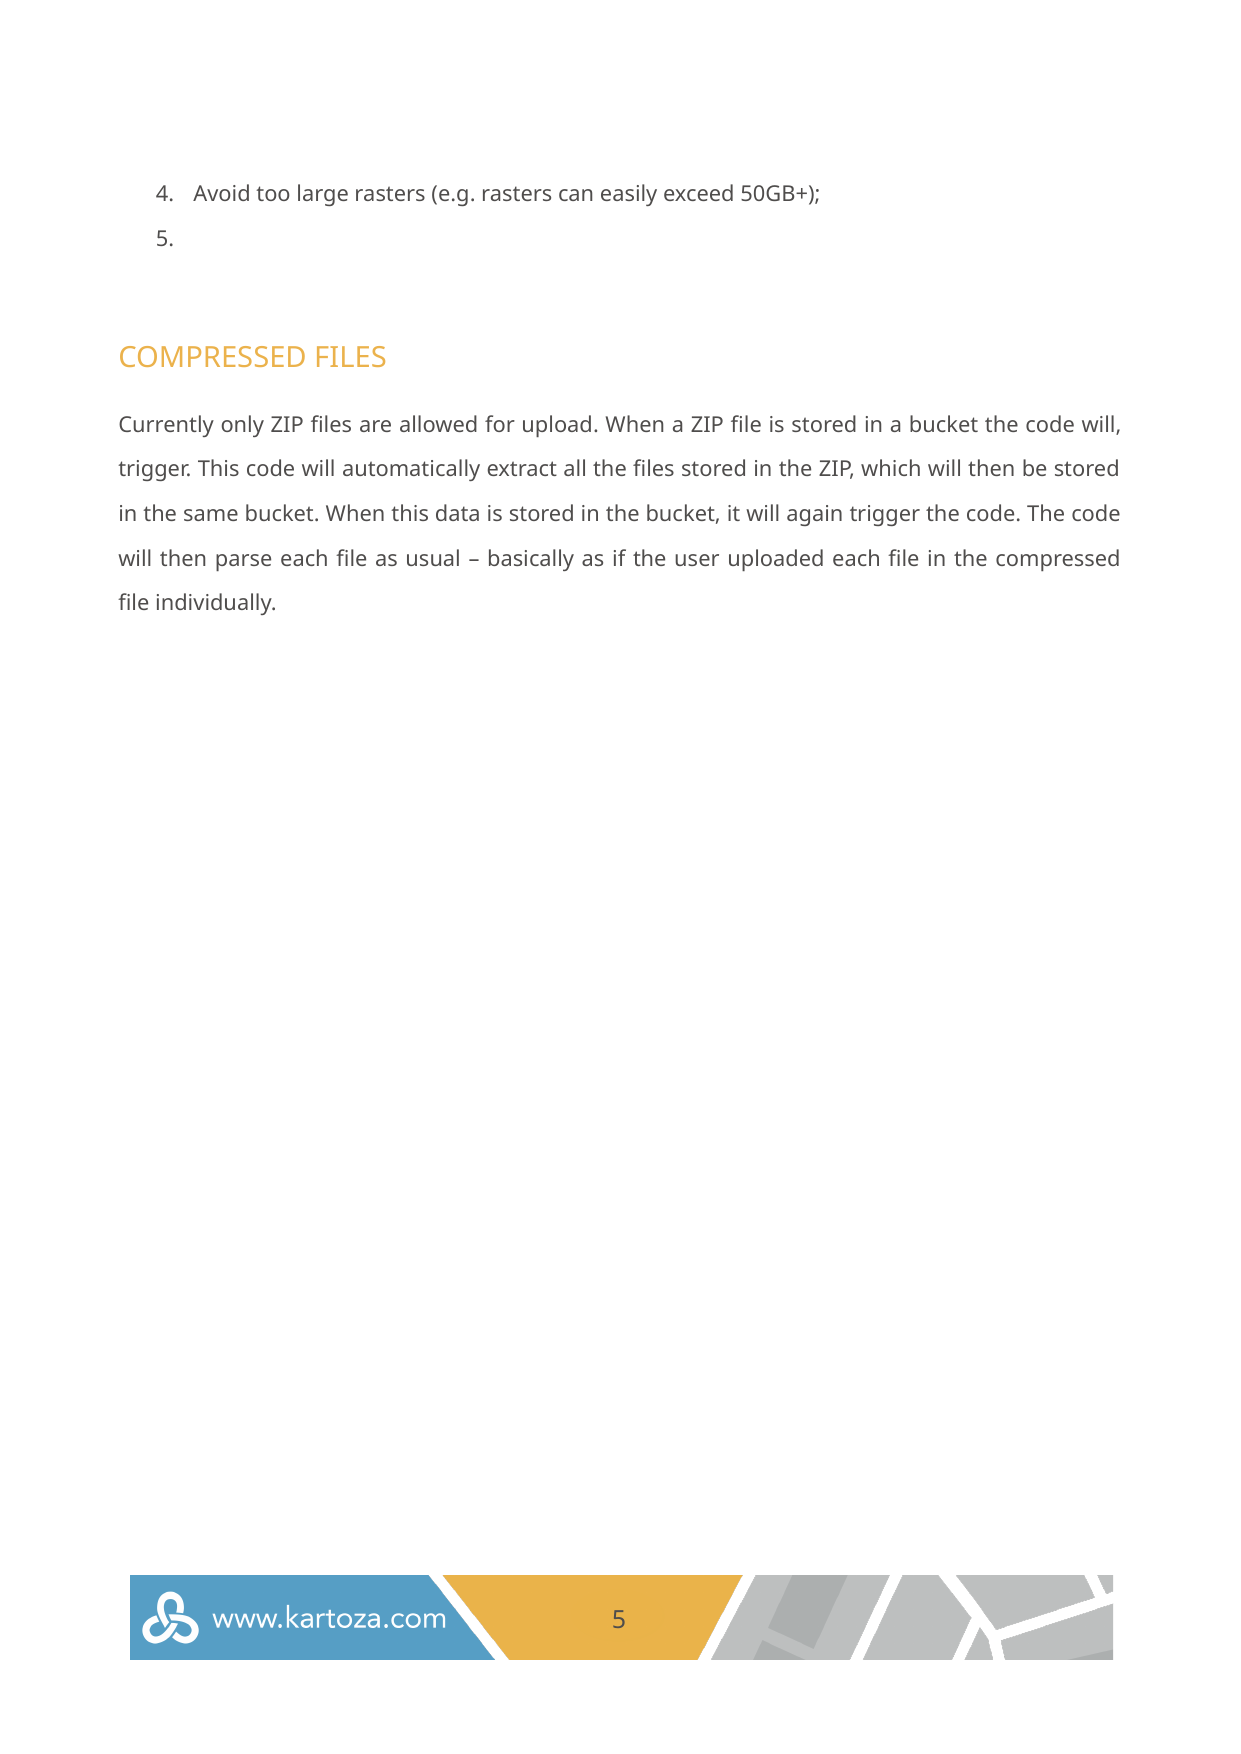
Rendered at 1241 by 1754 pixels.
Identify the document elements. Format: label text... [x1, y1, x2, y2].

text Currently only ZIP files are allowed for upload. When a ZIP file is stored in a bucket the code will, trigger. This code will automatically extract all the files stored in the ZIP, which will then be stored in the same bucket. When this data is stored in the bucket, it will again trigger the code. The code will then parse each file as usual – basically as if the user uploaded each file in the compressed file individually. [118, 409, 1122, 617]
subtitle Compressed files [118, 337, 1122, 376]
picture [130, 1575, 1114, 1660]
list Avoid too large rasters (e.g. rasters can easily exceed 50GB+); [156, 178, 1122, 208]
